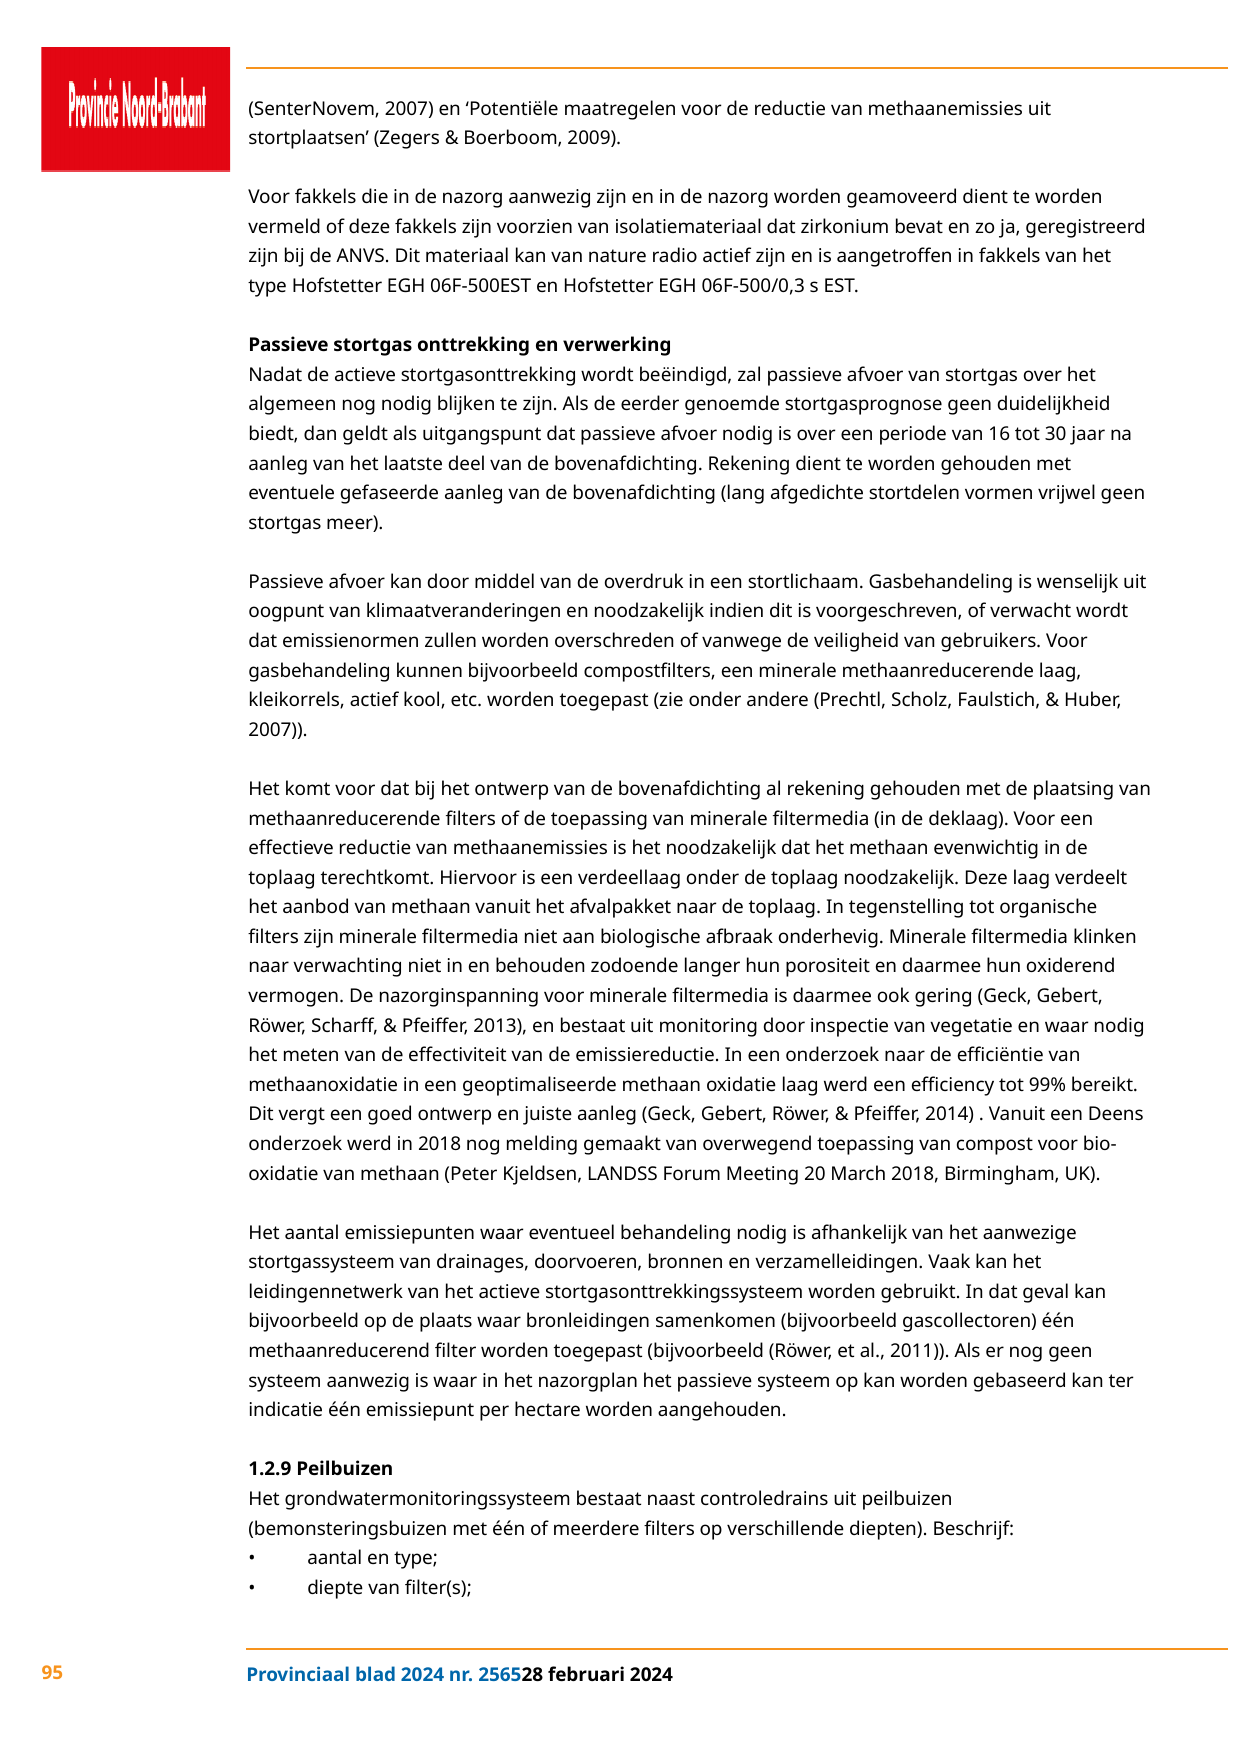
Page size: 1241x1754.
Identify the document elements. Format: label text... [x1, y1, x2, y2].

text Passieve afvoer kan door middel van de overdruk in een stortlichaam. Gasbehandeling is wenselijk uit oogpunt van klimaatveranderingen en noodzakelijk indien dit is voorgeschreven, of verwacht wordt dat emissienormen zullen worden overschreden of vanwege de veiligheid van gebruikers. Voor gasbehandeling kunnen bijvoorbeeld compostfilters, een minerale methaanreducerende laag, kleikorrels, actief kool, etc. worden toegepast (zie onder andere (Prechtl, Scholz, Faulstich, & Huber, 2007)). [248, 568, 1152, 742]
list diepte van filter(s); [248, 1574, 1152, 1600]
text Het grondwatermonitoringssysteem bestaat naast controledrains uit peilbuizen (bemonsteringsbuizen met één of meerdere filters op verschillende diepten). Beschrijf: [248, 1485, 1152, 1541]
picture [41, 47, 231, 172]
text (SenterNovem, 2007) en ‘Potentiële maatregelen voor de reductie van methaanemissies uit stortplaatsen’ (Zegers & Boerboom, 2009). [248, 95, 1152, 150]
text Passieve stortgas onttrekking en verwerking [248, 331, 1152, 357]
text Nadat de actieve stortgasonttrekking wordt beëindigd, zal passieve afvoer van stortgas over het algemeen nog nodig blijken te zijn. Als de eerder genoemde stortgasprognose geen duidelijkheid biedt, dan geldt als uitgangspunt dat passieve afvoer nodig is over een periode van 16 tot 30 jaar na aanleg van het laatste deel van de bovenafdichting. Rekening dient te worden gehouden met eventuele gefaseerde aanleg van de bovenafdichting (lang afgedichte stortdelen vormen vrijwel geen stortgas meer). [248, 361, 1152, 535]
text Het komt voor dat bij het ontwerp van de bovenafdichting al rekening gehouden met de plaatsing van methaanreducerende filters of de toepassing van minerale filtermedia (in de deklaag). Voor een effectieve reductie van methaanemissies is het noodzakelijk dat het methaan evenwichtig in de toplaag terechtkomt. Hiervoor is een verdeellaag onder de toplaag noodzakelijk. Deze laag verdeelt het aanbod van methaan vanuit het afvalpakket naar de toplaag. In tegenstelling tot organische filters zijn minerale filtermedia niet aan biologische afbraak onderhevig. Minerale filtermedia klinken naar verwachting niet in en behouden zodoende langer hun porositeit en daarmee hun oxiderend vermogen. De nazorginspanning voor minerale filtermedia is daarmee ook gering (Geck, Gebert, Röwer, Scharff, & Pfeiffer, 2013), en bestaat uit monitoring door inspectie van vegetatie en waar nodig het meten van de effectiviteit van de emissiereductie. In een onderzoek naar de efficiëntie van methaanoxidatie in een geoptimaliseerde methaan oxidatie laag werd een efficiency tot 99% bereikt. Dit vergt een goed ontwerp en juiste aanleg (Geck, Gebert, Röwer, & Pfeiffer, 2014) . Vanuit een Deens onderzoek werd in 2018 nog melding gemaakt van overwegend toepassing van compost voor bio-oxidatie van methaan (Peter Kjeldsen, LANDSS Forum Meeting 20 March 2018, Birmingham, UK). [248, 775, 1152, 1186]
text 1.2.9 Peilbuizen [248, 1456, 1152, 1481]
text Het aantal emissiepunten waar eventueel behandeling nodig is afhankelijk van het aanwezige stortgassysteem van drainages, doorvoeren, bronnen en verzamelleidingen. Vaak kan het leidingennetwerk van het actieve stortgasonttrekkingssysteem worden gebruikt. In dat geval kan bijvoorbeeld op de plaats waar bronleidingen samenkomen (bijvoorbeeld gascollectoren) één methaanreducerend filter worden toegepast (bijvoorbeeld (Röwer, et al., 2011)). Als er nog geen systeem aanwezig is waar in het nazorgplan het passieve systeem op kan worden gebaseerd kan ter indicatie één emissiepunt per hectare worden aangehouden. [248, 1219, 1152, 1422]
text Voor fakkels die in de nazorg aanwezig zijn en in de nazorg worden geamoveerd dient te worden vermeld of deze fakkels zijn voorzien van isolatiemateriaal dat zirkonium bevat en zo ja, geregistreerd zijn bij de ANVS. Dit materiaal kan van nature radio actief zijn en is aangetroffen in fakkels van het type Hofstetter EGH 06F-500EST en Hofstetter EGH 06F-500/0,3 s EST. [248, 183, 1152, 298]
list aantal en type; [248, 1544, 1152, 1570]
